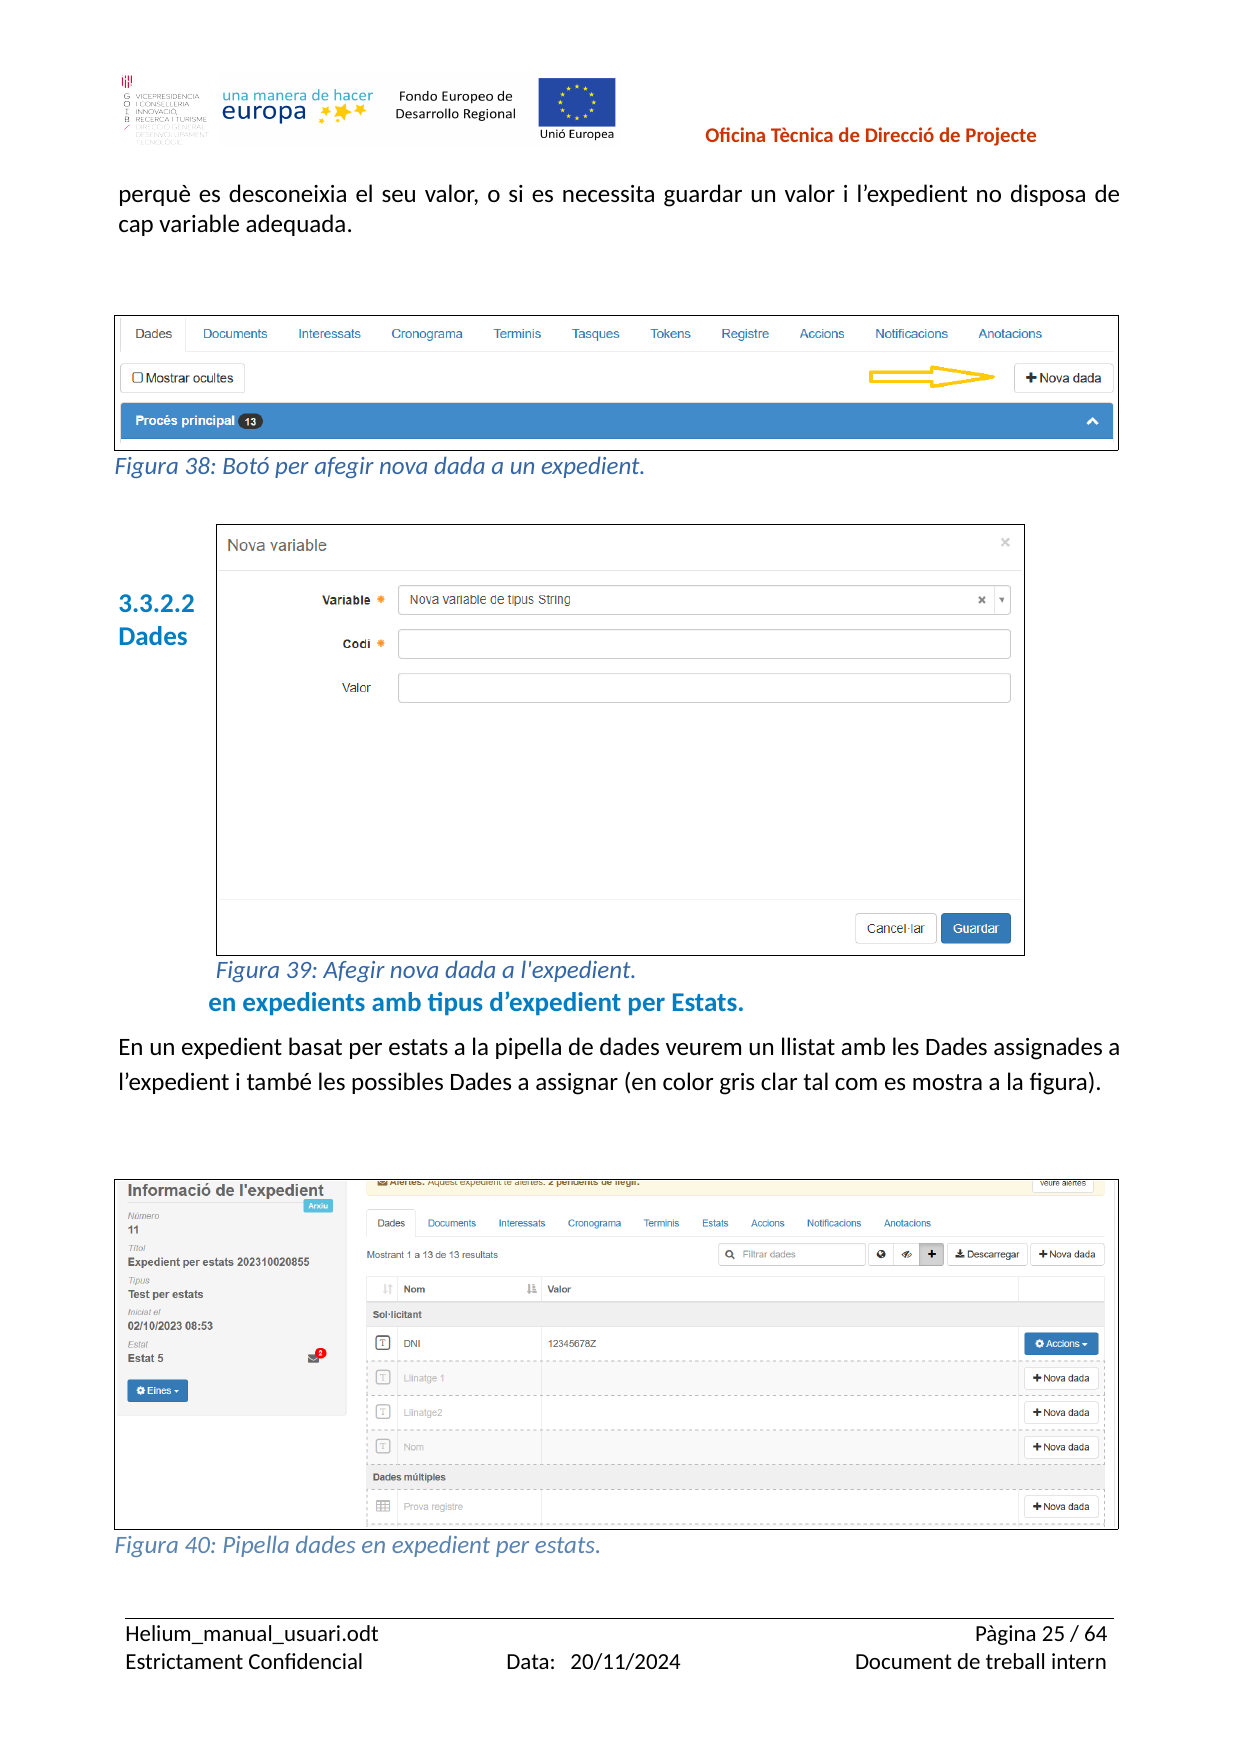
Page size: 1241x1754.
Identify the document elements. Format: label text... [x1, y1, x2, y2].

text [217, 525, 1024, 955]
text Figura 38: Botó per afegir nova dada a un expedient. [114, 451, 1118, 480]
text Figura 39: Afegir nova dada a l'expedient. [216, 956, 1024, 985]
text [115, 316, 1118, 450]
text En un expedient basat per estats a la pipella de dades veurem un llistat amb les Dades assignades a l’expedient i també les possibles Dades a assignar (en color gris clar tal com es mostra a la figura). [118, 1031, 1122, 1096]
picture [117, 318, 1116, 447]
text [114, 303, 1118, 315]
picture [118, 73, 213, 147]
picture [117, 1181, 1116, 1527]
subtitle Dades en expedients amb tipus d’expedient per Estats. [118, 587, 1122, 1018]
text Figura 40: Pipella dades en expedient per estats. [114, 1530, 1118, 1560]
picture [218, 526, 1022, 952]
picture [219, 73, 621, 147]
text perquè es desconeixia el seu valor, o si es necessita guardar un valor i l’expedient no disposa de cap variable adequada. [118, 178, 1122, 239]
